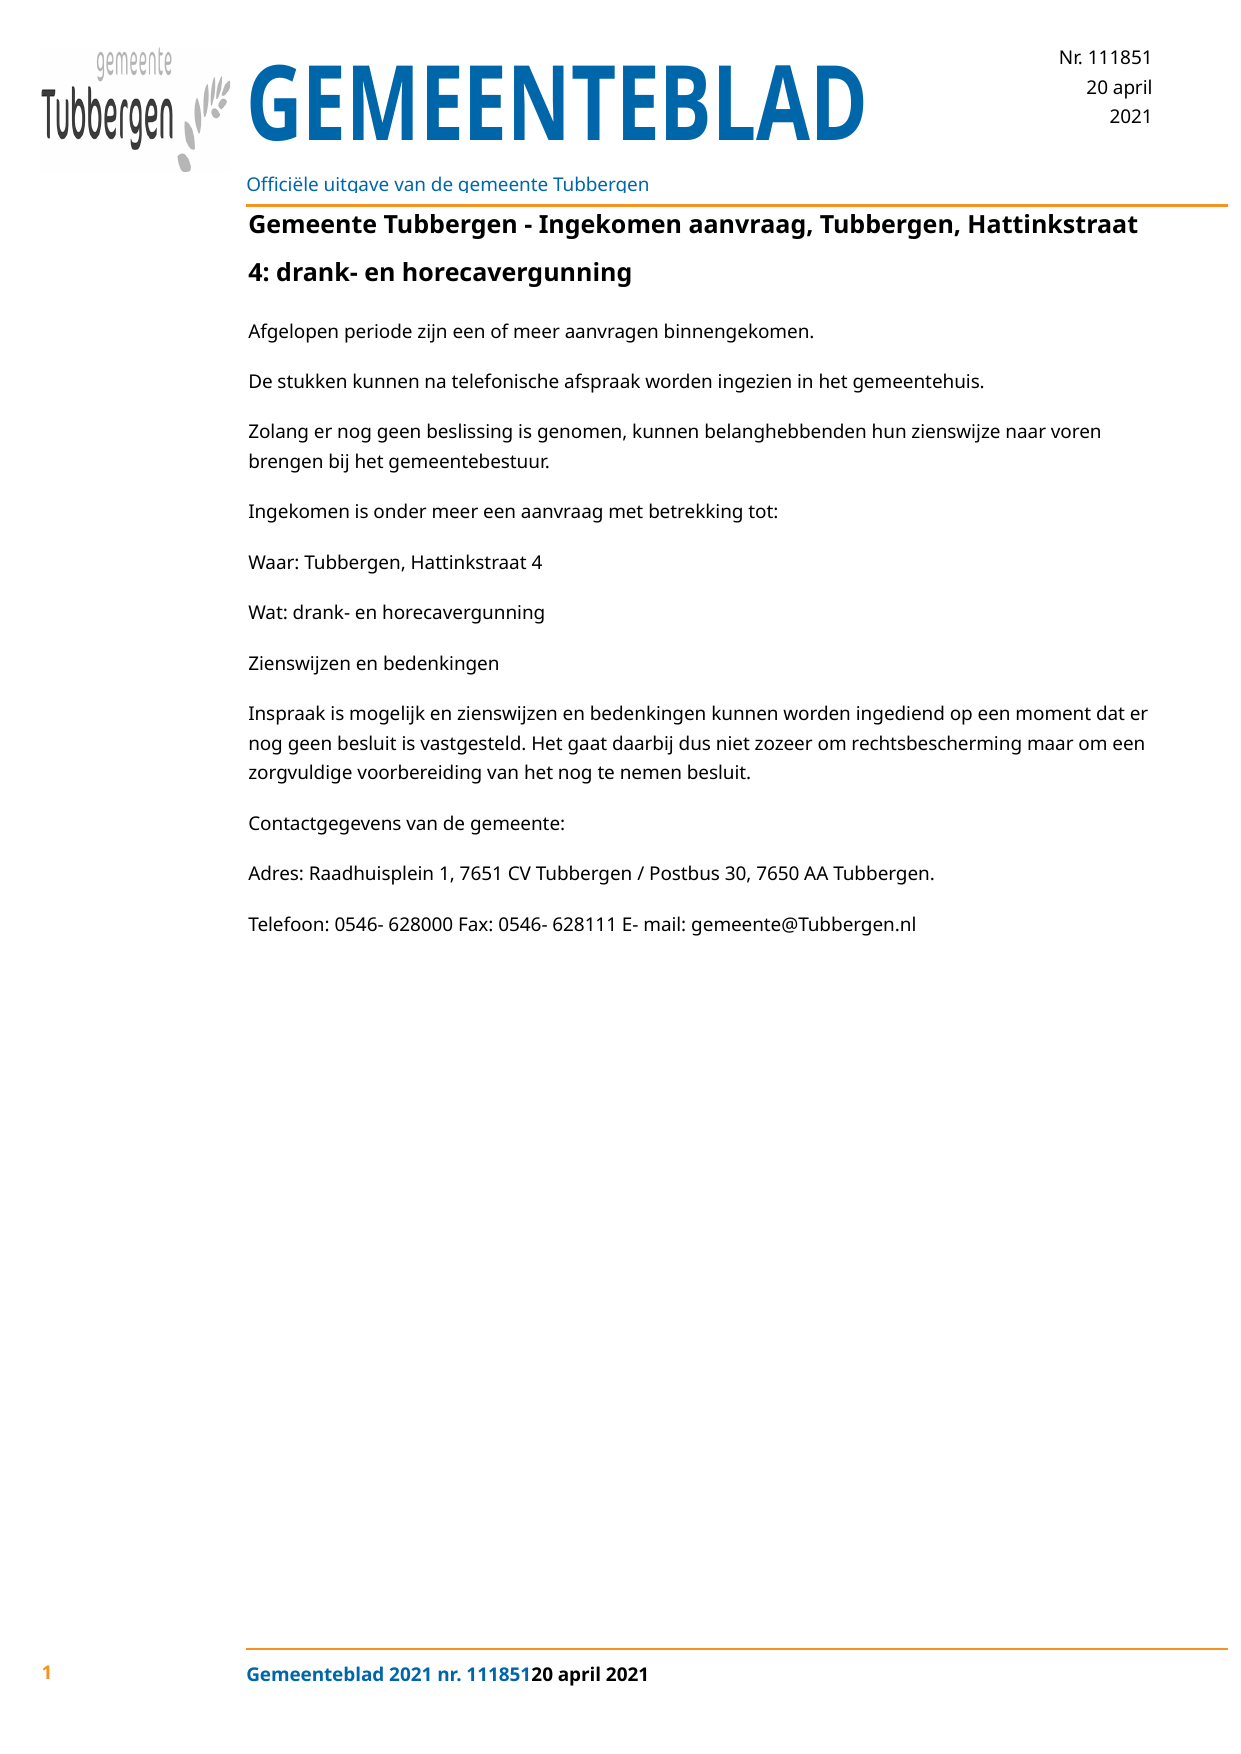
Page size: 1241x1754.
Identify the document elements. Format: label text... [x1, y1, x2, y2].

text Gemeente Tubbergen - Ingekomen aanvraag, Tubbergen, Hattinkstraat 4: drank- en horecavergunning [248, 207, 1152, 288]
text Zolang er nog geen beslissing is genomen, kunnen belanghebbenden hun zienswijze naar voren brengen bij het gemeentebestuur. [248, 419, 1152, 474]
text De stukken kunnen na telefonische afspraak worden ingezien in het gemeentehuis. [248, 368, 1152, 394]
text Wat: drank- en horecavergunning [248, 599, 1152, 625]
text Adres: Raadhuisplein 1, 7651 CV Tubbergen / Postbus 30, 7650 AA Tubbergen. [248, 860, 1152, 886]
text Contactgegevens van de gemeente: [248, 810, 1152, 836]
text Inspraak is mogelijk en zienswijzen en bedenkingen kunnen worden ingediend op een moment dat er nog geen besluit is vastgesteld. Het gaat daarbij dus niet zozeer om rechtsbescherming maar om een zorgvuldige voorbereiding van het nog te nemen besluit. [248, 700, 1152, 785]
picture [41, 47, 231, 172]
text Waar: Tubbergen, Hattinkstraat 4 [248, 549, 1152, 575]
text Afgelopen periode zijn een of meer aanvragen binnengekomen. [248, 318, 1152, 344]
text Telefoon: 0546- 628000 Fax: 0546- 628111 E- mail: gemeente@Tubbergen.nl [248, 911, 1152, 937]
text Ingekomen is onder meer een aanvraag met betrekking tot: [248, 499, 1152, 524]
text Zienswijzen en bedenkingen [248, 650, 1152, 676]
